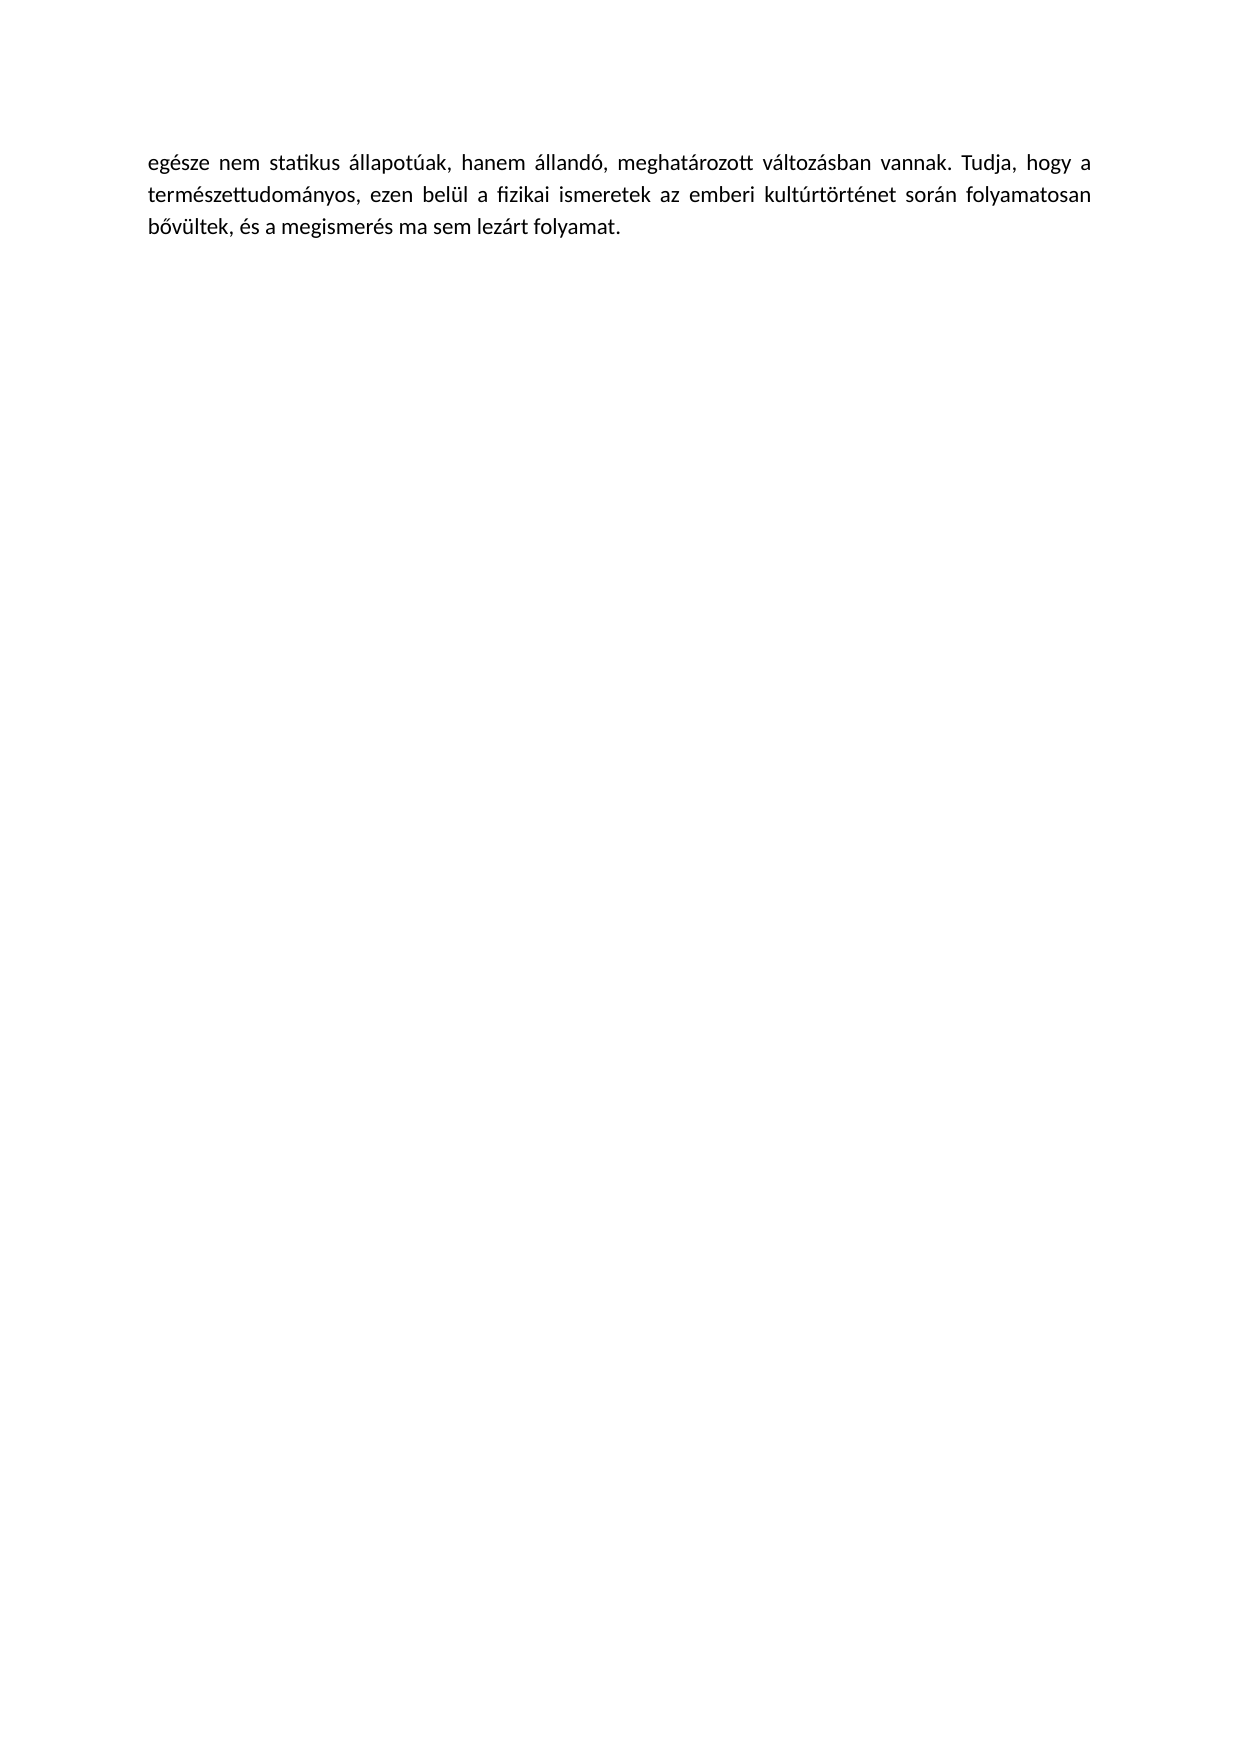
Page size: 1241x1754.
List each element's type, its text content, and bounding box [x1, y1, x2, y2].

text egésze nem statikus állapotúak, hanem állandó, meghatározott változásban vannak. Tudja, hogy a természettudományos, ezen belül a fizikai ismeretek az emberi kultúrtörténet során folyamatosan bővültek, és a megismerés ma sem lezárt folyamat. [148, 148, 1093, 240]
